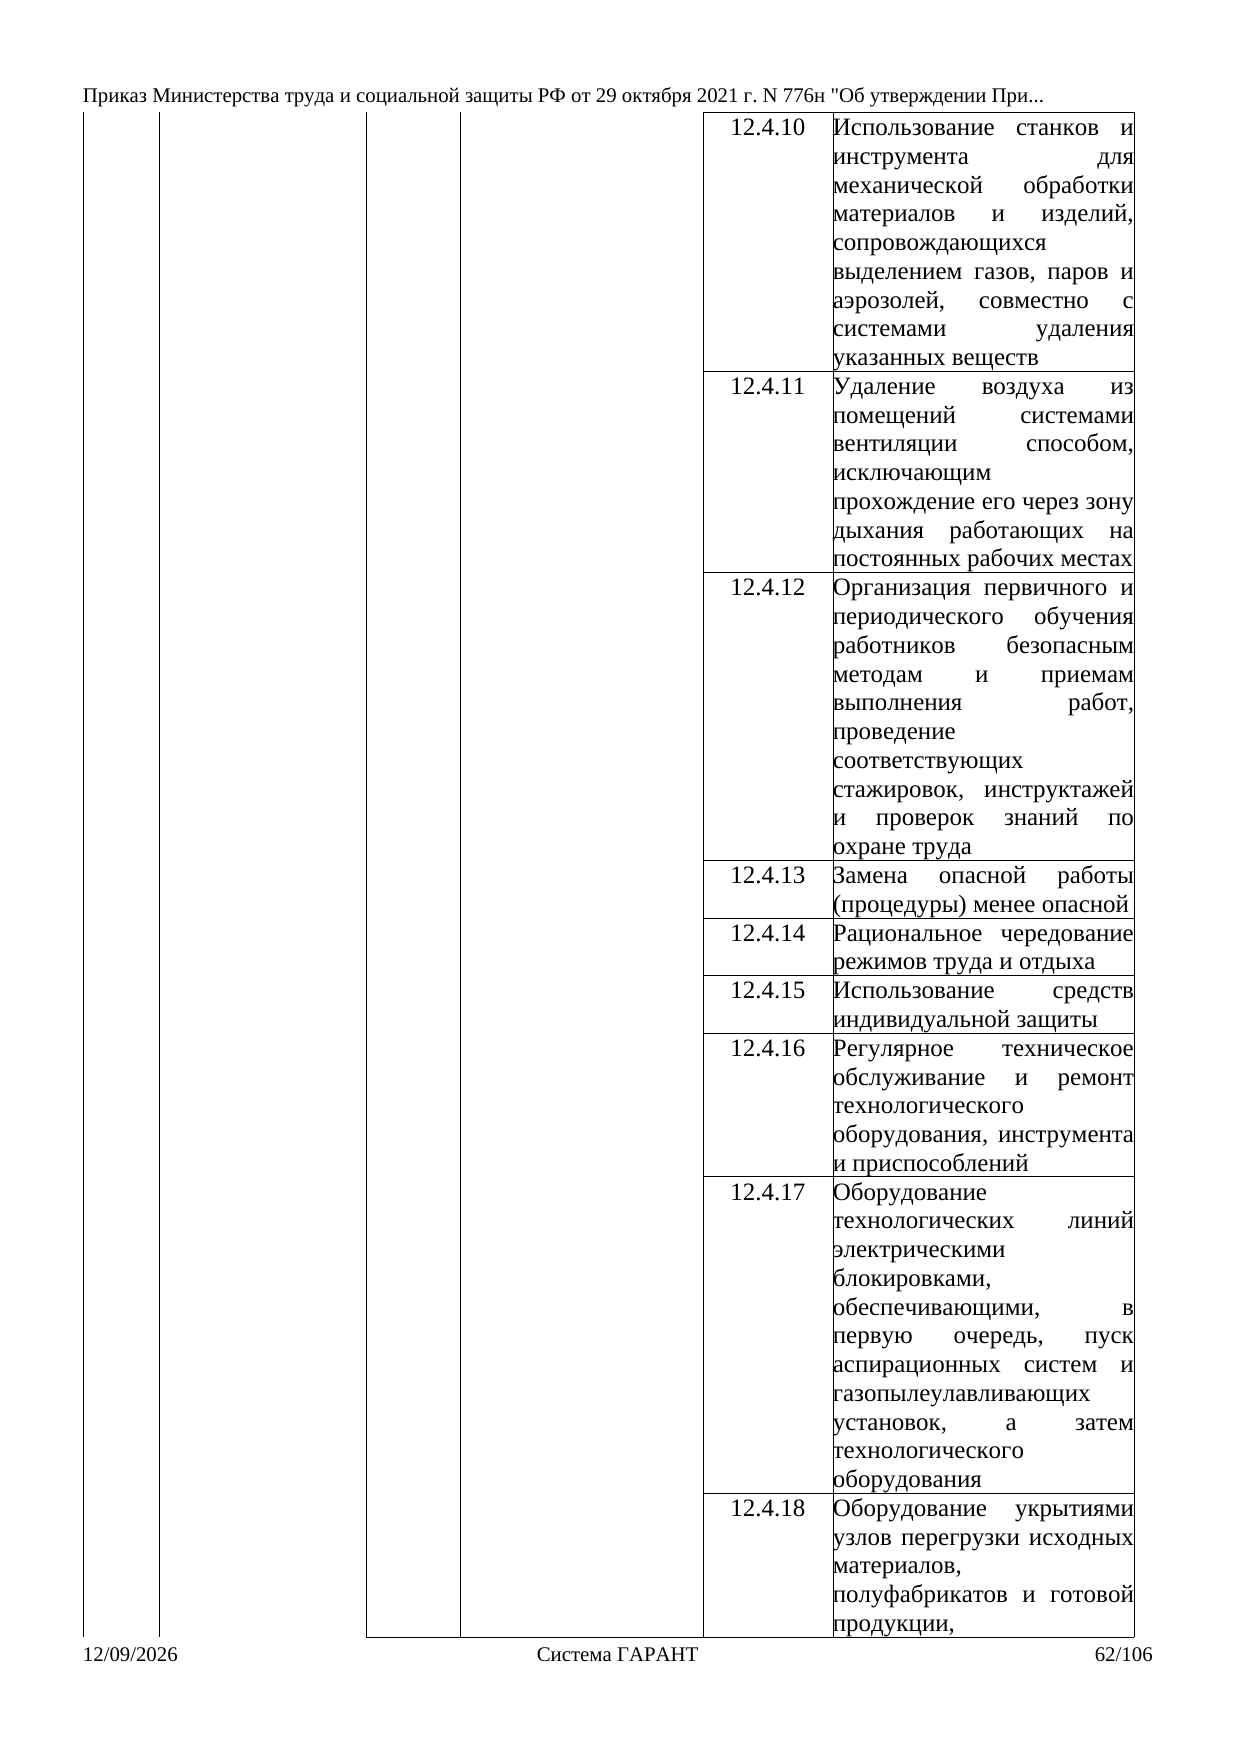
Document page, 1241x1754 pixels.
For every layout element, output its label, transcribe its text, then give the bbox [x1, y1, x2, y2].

table_cell 12.4.18 [704, 1494, 833, 1637]
table_cell [461, 112, 703, 1637]
table_cell 12.4.12 [704, 573, 833, 860]
table_cell Использование станков и инструмента для механической обработки материалов и изделий, сопровождающихся выделением газов, паров и аэрозолей, совместно с системами удаления указанных веществ [834, 113, 1134, 371]
table_cell 12.4.11 [704, 372, 833, 572]
table_cell Оборудование технологических линий электрическими блокировками, обеспечивающими, в первую очередь, пуск аспирационных систем и газопылеулавливающих установок, а затем технологического оборудования [834, 1177, 1134, 1493]
table_cell 12.4.10 [704, 113, 833, 371]
table_cell Удаление воздуха из помещений системами вентиляции способом, исключающим прохождение его через зону дыхания работающих на постоянных рабочих местах [834, 372, 1134, 572]
table_cell Замена опасной работы (процедуры) менее опасной [834, 861, 1134, 918]
table_cell Использование средств индивидуальной защиты [834, 976, 1134, 1033]
table_cell Организация первичного и периодического обучения работников безопасным методам и приемам выполнения работ, проведение соответствующих стажировок, инструктажей и проверок знаний по охране труда [834, 573, 1134, 860]
table_cell 12.4.14 [704, 919, 833, 975]
table_cell Регулярное техническое обслуживание и ремонт технологического оборудования, инструмента и приспособлений [834, 1034, 1134, 1176]
table_cell [367, 112, 460, 1637]
table_cell 12.4.17 [704, 1177, 833, 1493]
table_cell 12.4.16 [704, 1034, 833, 1176]
table_cell 12.4.15 [704, 976, 833, 1033]
table_cell 12.4.13 [704, 861, 833, 918]
table_cell Оборудование укрытиями узлов перегрузки исходных материалов, полуфабрикатов и готовой продукции, [834, 1494, 1134, 1637]
table_cell [160, 112, 366, 1637]
table_cell [84, 112, 159, 1637]
table_cell Рациональное чередование режимов труда и отдыха [834, 919, 1134, 975]
